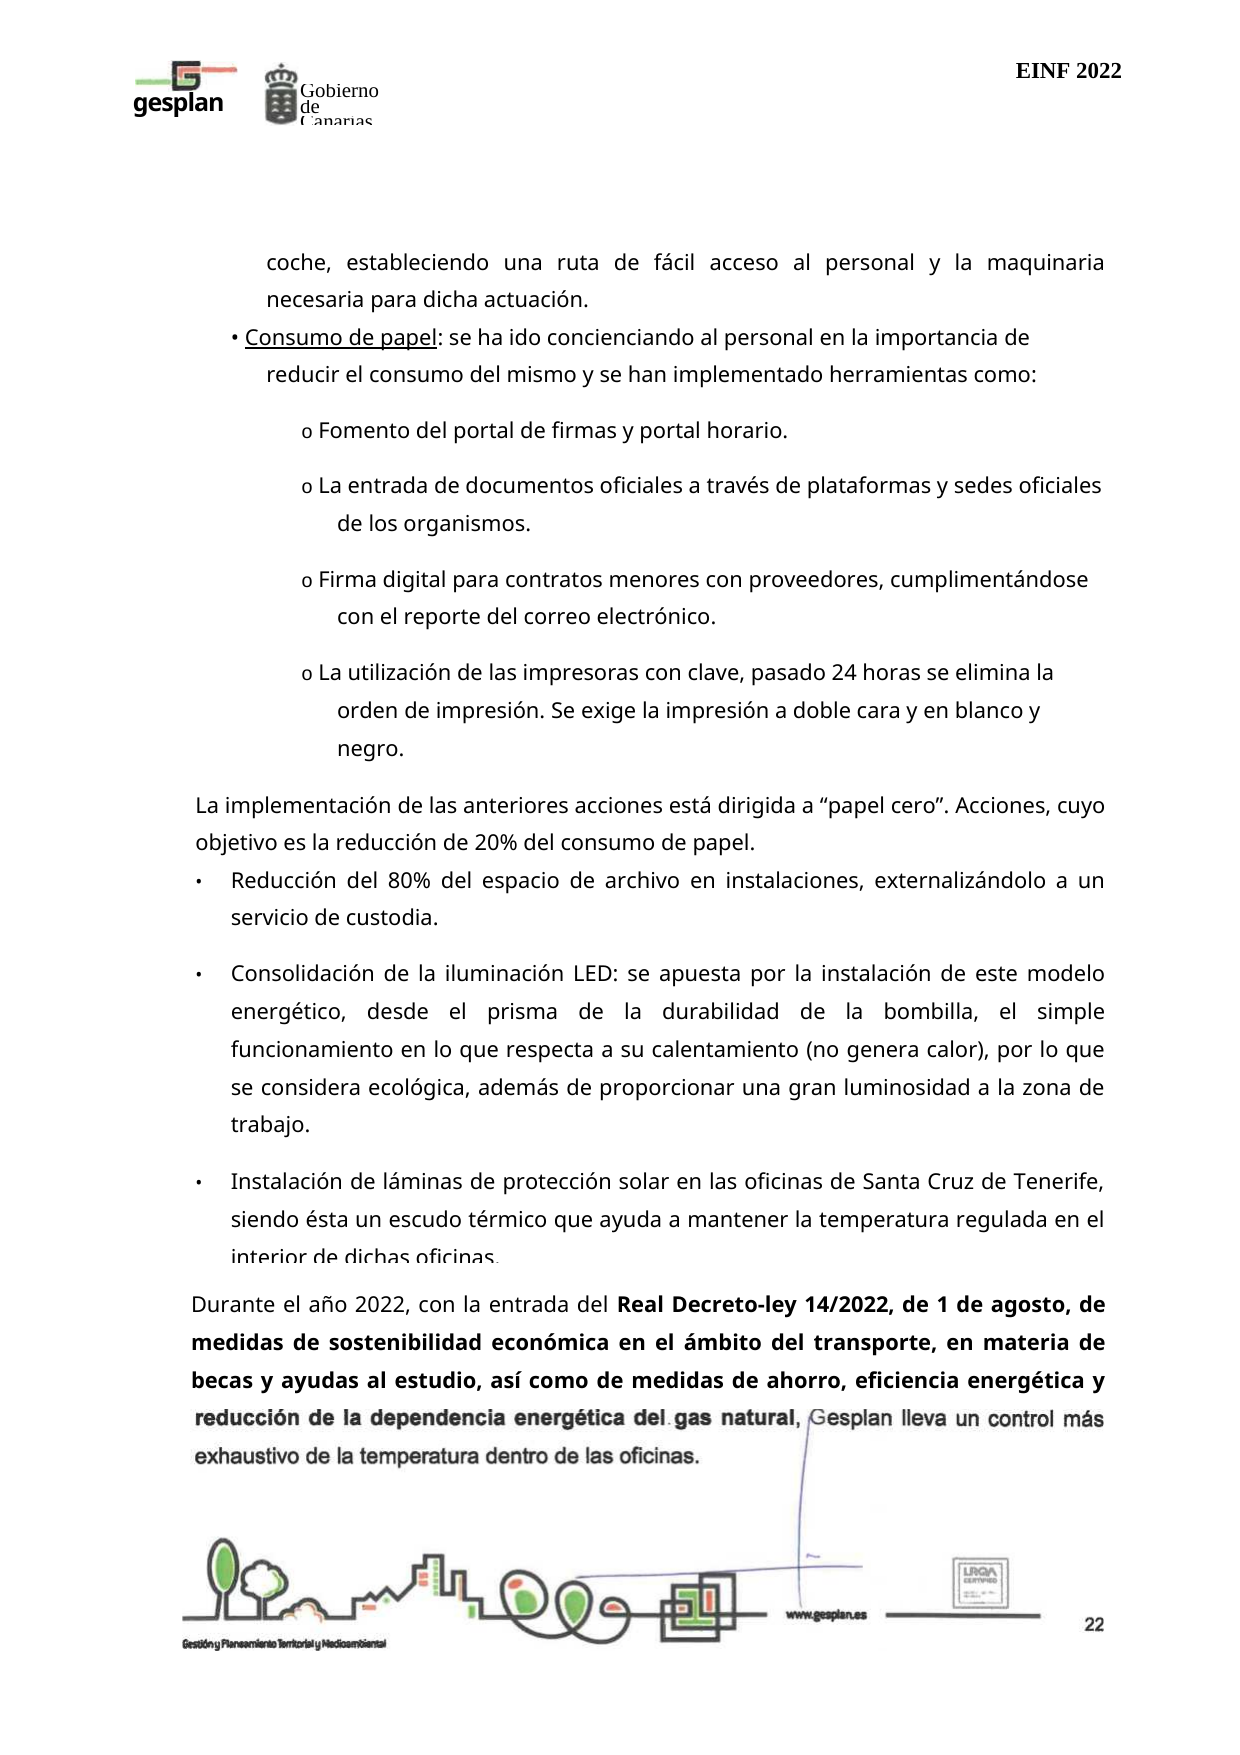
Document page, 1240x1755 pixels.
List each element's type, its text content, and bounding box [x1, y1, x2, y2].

text La implementación de las anteriores acciones está dirigida a “papel cero”. Acciones, cuyo objetivo es la reducción de 20% del consumo de papel. [195, 783, 1106, 858]
text • Consumo de papel: se ha ido concienciando al personal en la importancia de reducir el consumo del mismo y se han implementado herramientas como: [231, 315, 1106, 390]
text o Fomento del portal de firmas y portal horario. [301, 421, 1106, 443]
text o La utilización de las impresoras con clave, pasado 24 horas se elimina la orden de impresión. Se exige la impresión a doble cara y en blanco y negro. [301, 651, 1106, 764]
picture [264, 62, 299, 126]
list Reducción del 80% del espacio de archivo en instalaciones, externalizándolo a un servicio de custodia. [195, 858, 1106, 933]
picture [135, 61, 238, 92]
subtitle [379, 92, 1106, 117]
list Consolidación de la iluminación LED: se apuesta por la instalación de este modelo energético, desde el prisma de la durabilidad de la bombilla, el simple funcionamiento en lo que respecta a su calentamiento (no genera calor), por lo que se considera ecológica, además de proporcionar una gran luminosidad a la zona de trabajo. [195, 951, 1106, 1141]
list Instalación de láminas de protección solar en las oficinas de Santa Cruz de Tenerife, siendo ésta un escudo térmico que ayuda a mantener la temperatura regulada en el interior de dichas oficinas. [195, 1159, 1106, 1263]
text coche, estableciendo una ruta de fácil acceso al personal y la maquinaria necesaria para dicha actuación. [266, 240, 1106, 315]
text EINF 2022 [1016, 61, 1122, 83]
text Gobierno de Canarias [300, 85, 379, 125]
text o Firma digital para contratos menores con proveedores, cumplimentándose con el reporte del correo electrónico. [301, 557, 1106, 632]
text Durante el año 2022, con la entrada del Real Decreto-ley 14/2022, de 1 de agosto, de medidas de sostenibilidad económica en el ámbito del transporte, en materia de becas y ayudas al estudio, así como de medidas de ahorro, eficiencia energética y de [191, 1283, 1106, 1399]
text o La entrada de documentos oficiales a través de plataformas y sedes oficiales de los organismos. [301, 464, 1106, 539]
subtitle gesplan [133, 92, 264, 117]
picture [182, 1409, 1104, 1651]
